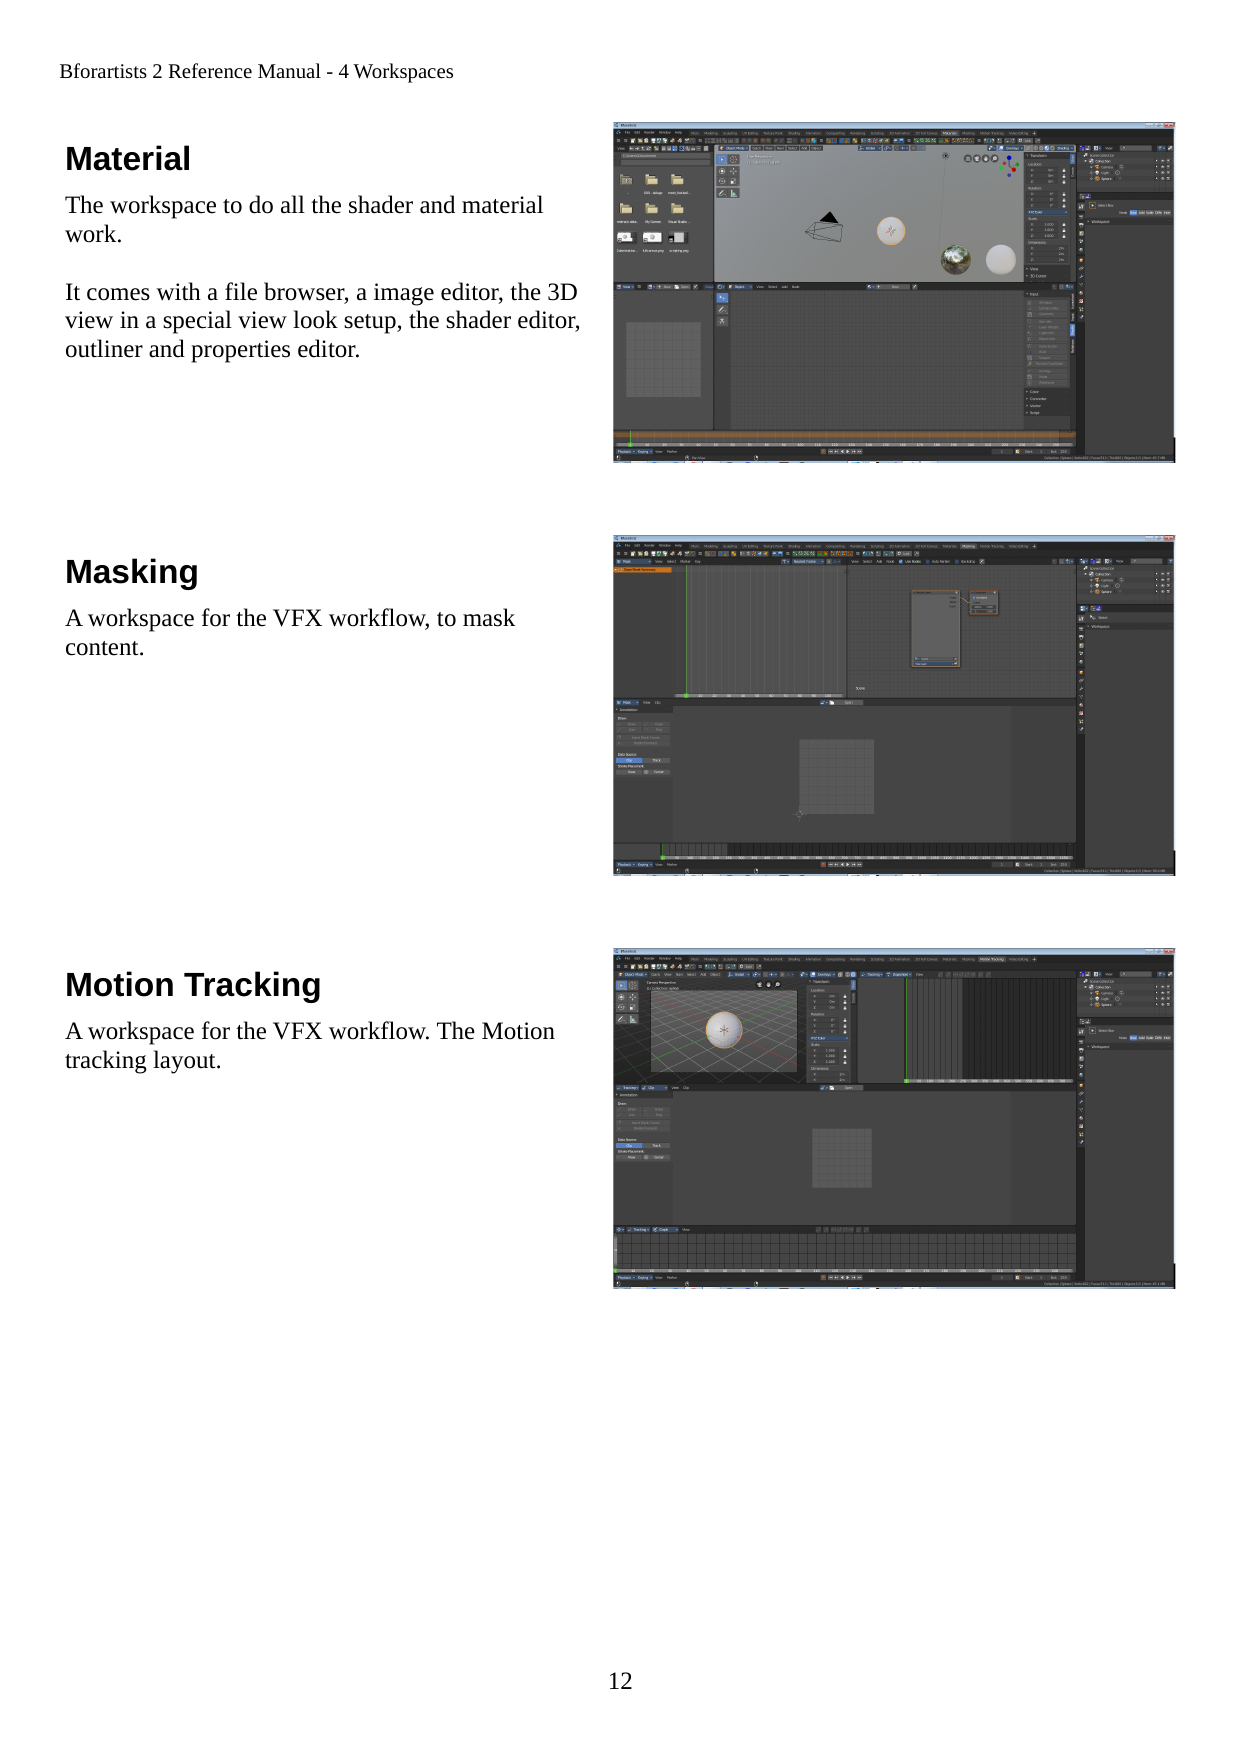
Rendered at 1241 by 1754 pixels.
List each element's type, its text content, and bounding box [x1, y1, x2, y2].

table_header [596, 939, 1181, 1323]
table_header Motion Tracking A workspace for the VFX workflow. The Motion tracking layout. [59, 939, 596, 1323]
picture [613, 122, 1176, 463]
picture [613, 535, 1176, 876]
table_header Material The workspace to do all the shader and material work. It comes with a file browser, a image editor, the 3D view in a special view look setup, the shader editor, outliner and properties editor. [59, 113, 596, 497]
picture [613, 948, 1176, 1289]
table_header Masking A workspace for the VFX workflow, to mask content. [59, 526, 596, 910]
table_header [596, 113, 1181, 497]
table_header [596, 526, 1181, 910]
